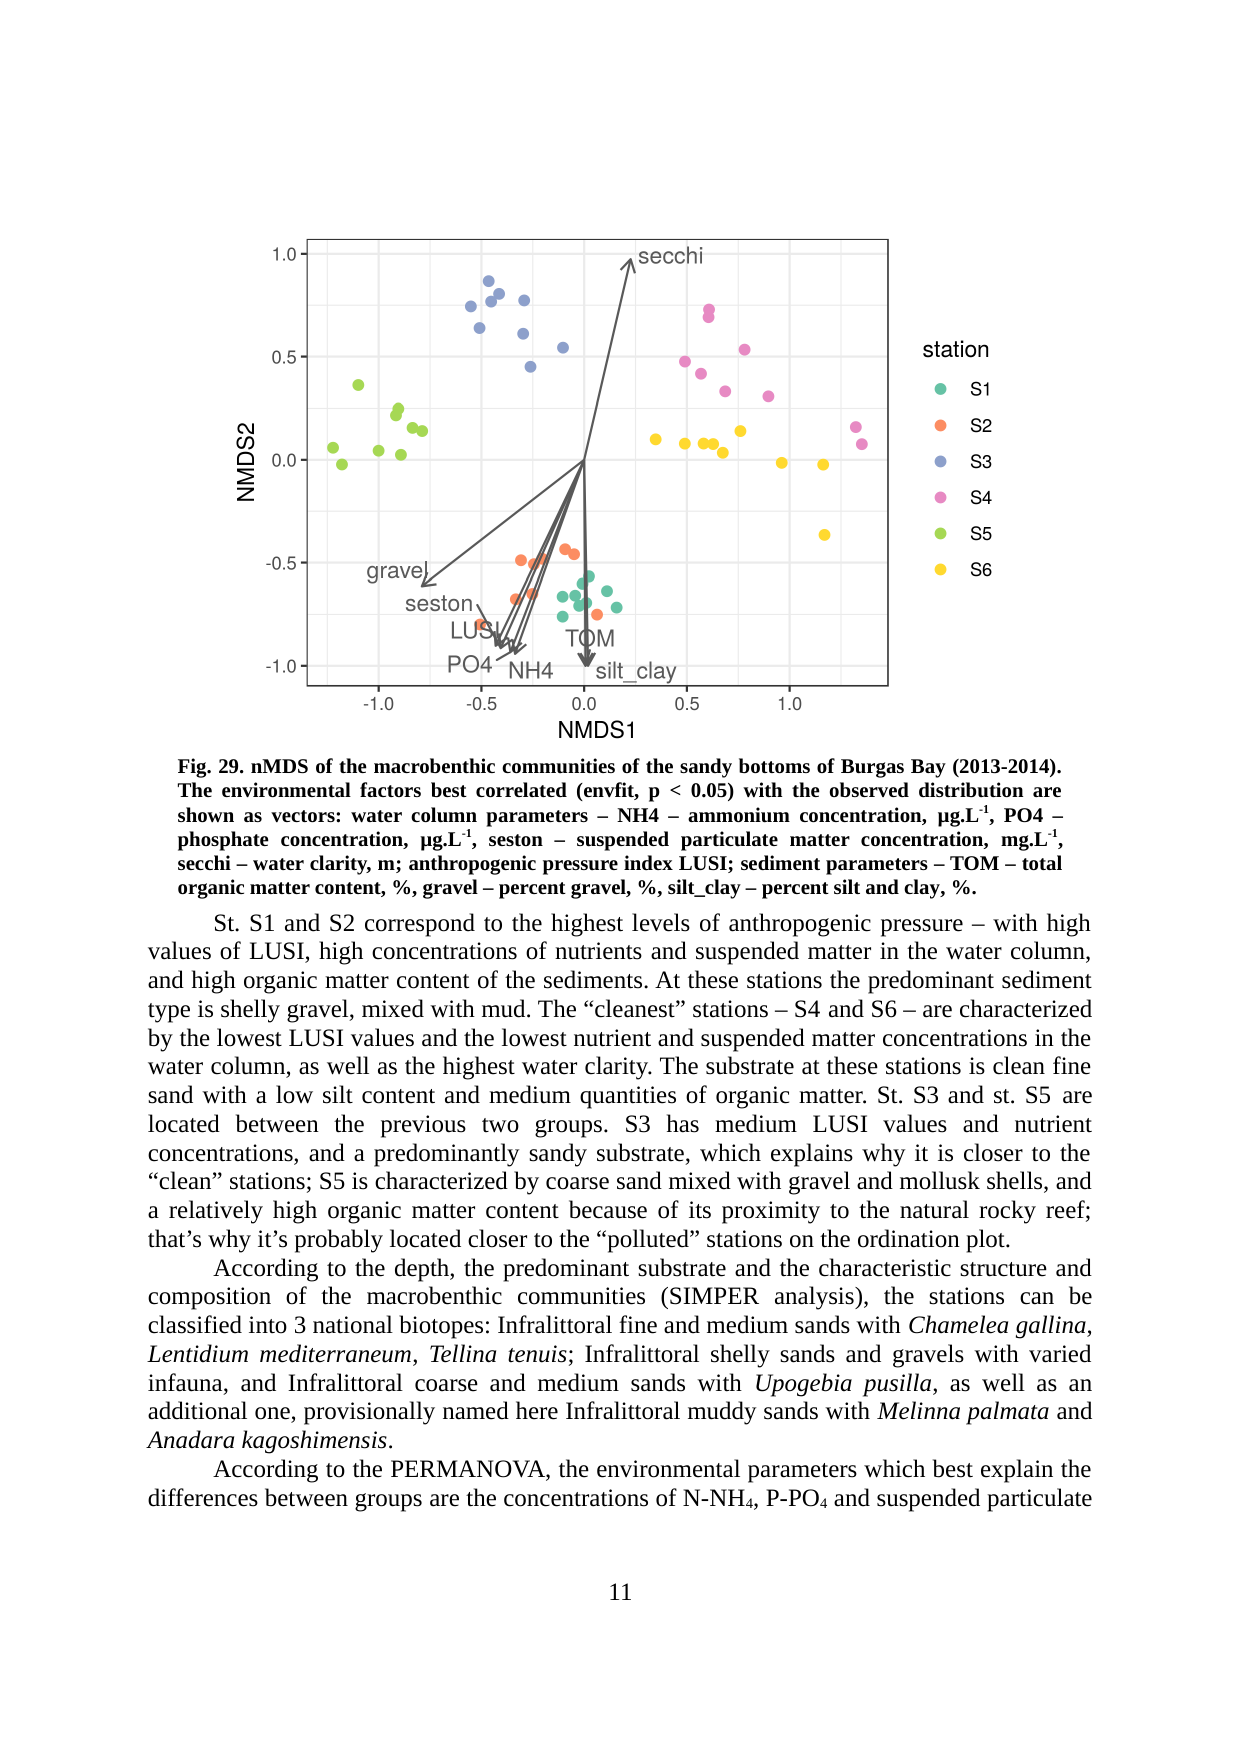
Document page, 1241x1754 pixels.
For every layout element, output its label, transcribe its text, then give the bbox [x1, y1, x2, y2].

text According to the depth, the predominant substrate and the characteristic structure and composition of the macrobenthic communities (SIMPER analysis), the stations can be classified into 3 national biotopes: Infralittoral fine and medium sands with Chamelea gallina, Lentidium mediterraneum, Tellina tenuis; Infralittoral shelly sands and gravels with varied infauna, and Infralittoral coarse and medium sands with Upogebia pusilla, as well as an additional one, provisionally named here Infralittoral muddy sands with Melinna palmata and Anadara kagoshimensis. [148, 1253, 1093, 1454]
text St. S1 and S2 correspond to the highest levels of anthropogenic pressure – with high values of LUSI, high concentrations of nutrients and suspended matter in the water column, and high organic matter content of the sediments. At these stations the predominant sediment type is shelly gravel, mixed with mud. The “cleanest” stations – S4 and S6 – are characterized by the lowest LUSI values and the lowest nutrient and suspended matter concentrations in the water column, as well as the highest water clarity. The substrate at these stations is clean fine sand with a low silt content and medium quantities of organic matter. St. S3 and st. S5 are located between the previous two groups. S3 has medium LUSI values and nutrient concentrations, and a predominantly sandy substrate, which explains why it is closer to the “clean” stations; S5 is characterized by coarse sand mixed with gravel and mollusk shells, and a relatively high organic matter content because of its proximity to the natural rocky reef; that’s why it’s probably located closer to the “polluted” stations on the ordination plot. [148, 908, 1093, 1253]
text Fig. 29. nMDS of the macrobenthic communities of the sandy bottoms of Burgas Bay (2013-2014). The environmental factors best correlated (envfit, p < 0.05) with the observed distribution are shown as vectors: water column parameters – NH4 – ammonium concentration, µg.L-1, PO4 – phosphate concentration, µg.L-1, seston – suspended particulate matter concentration, mg.L-1, secchi – water clarity, m; anthropogenic pressure index LUSI; sediment parameters – TOM – total organic matter content, %, gravel – percent gravel, %, silt_clay – percent silt and clay, %. [177, 755, 1063, 899]
text According to the PERMANOVA, the environmental parameters which best explain the differences between groups are the concentrations of N-NH4, P-PO4 and suspended particulate [148, 1454, 1093, 1511]
picture [177, 227, 1063, 755]
